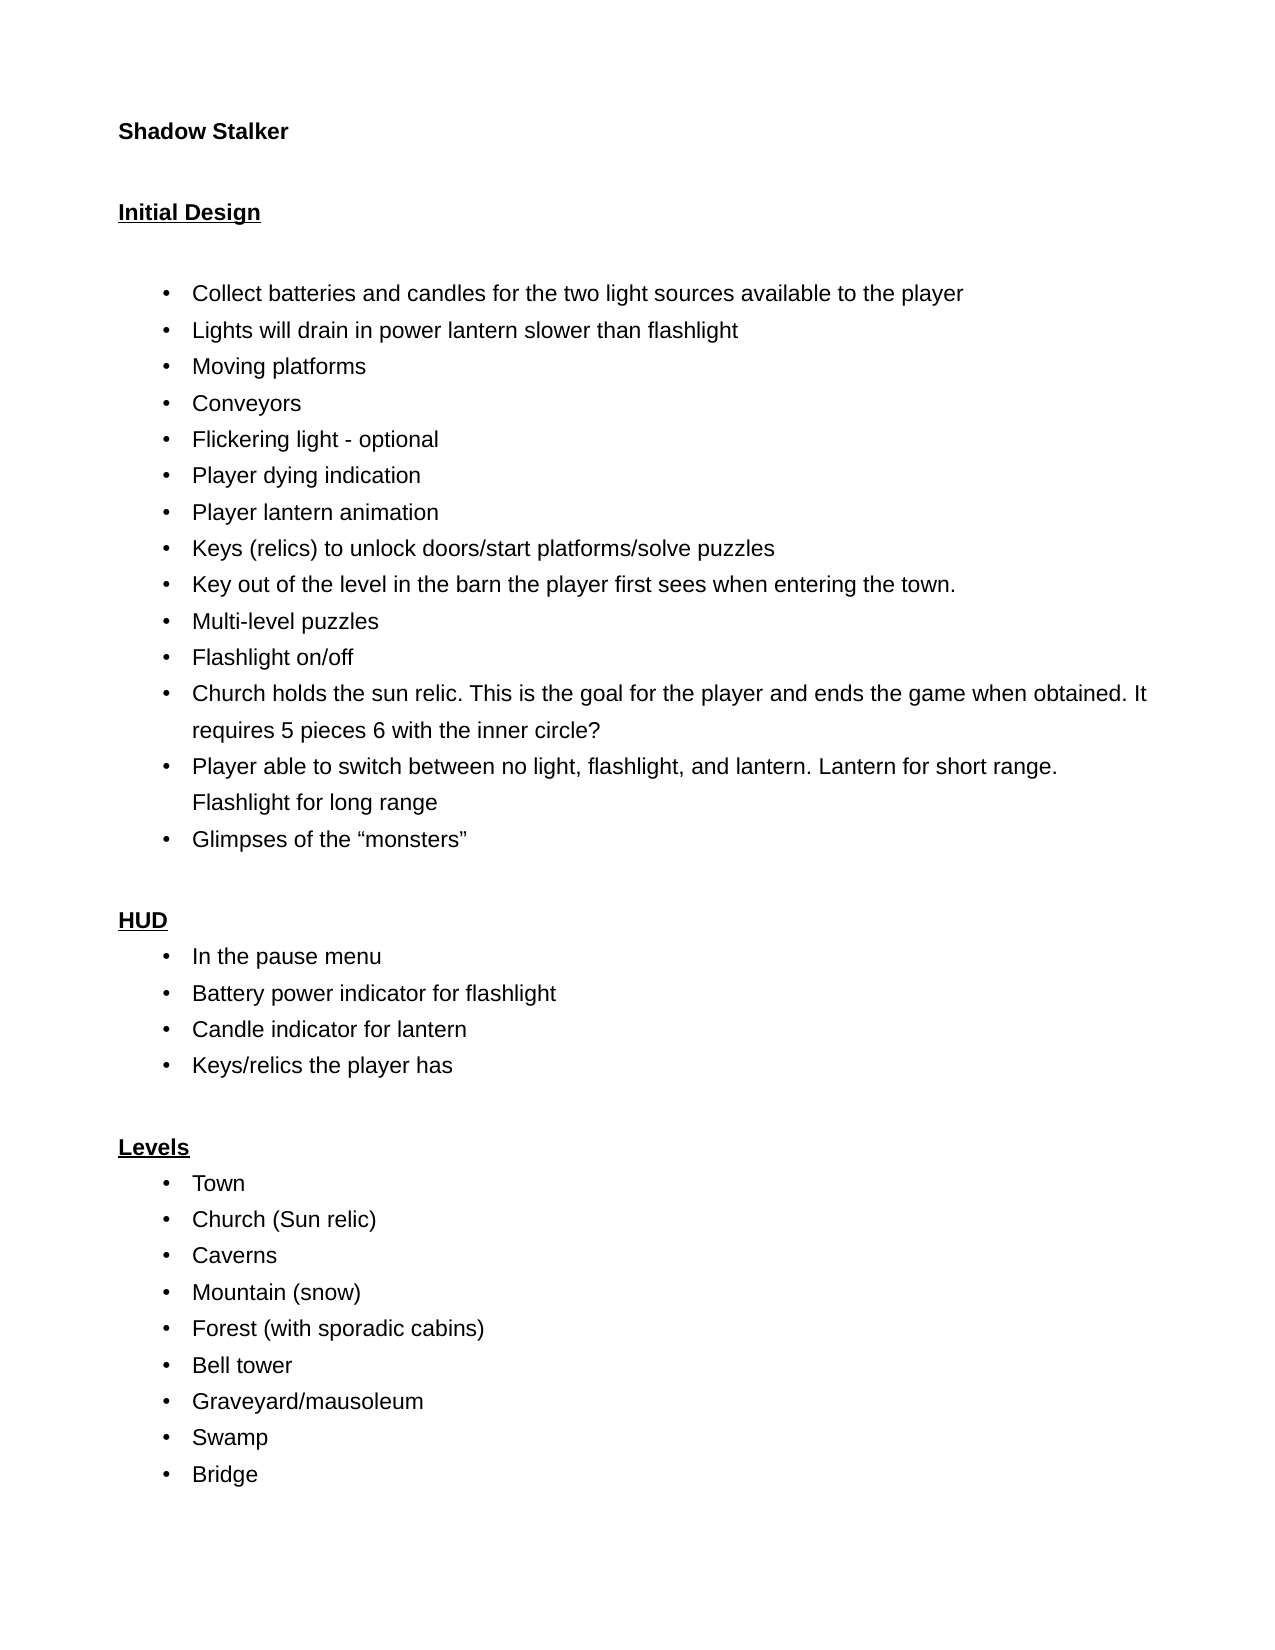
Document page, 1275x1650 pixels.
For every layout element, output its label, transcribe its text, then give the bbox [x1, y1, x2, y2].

list Candle indicator for lantern [162, 1016, 1157, 1042]
list Bridge [162, 1461, 1157, 1487]
list Flashlight on/off [162, 644, 1157, 670]
list Player dying indication [162, 462, 1157, 488]
list Bell tower [162, 1352, 1157, 1378]
text Levels [118, 1133, 1157, 1160]
list Conveyors [162, 389, 1157, 416]
list Multi-level puzzles [162, 608, 1157, 634]
list Church (Sun relic) [162, 1206, 1157, 1232]
list Keys (relics) to unlock doors/start platforms/solve puzzles [162, 535, 1157, 561]
list Caverns [162, 1242, 1157, 1269]
list Mountain (snow) [162, 1279, 1157, 1305]
list Player able to switch between no light, flashlight, and lantern. Lantern for short range. Flashlight for long range [162, 753, 1157, 816]
list Lights will drain in power lantern slower than flashlight [162, 317, 1157, 343]
list Key out of the level in the barn the player first sees when entering the town. [162, 571, 1157, 598]
list In the pause menu [162, 943, 1157, 969]
text HUD [118, 907, 1157, 933]
list Graveyard/mausoleum [162, 1388, 1157, 1414]
text Shadow Stalker [118, 118, 1157, 144]
list Flickering light - optional [162, 426, 1157, 452]
list Glimpses of the “monsters” [162, 826, 1157, 852]
list Battery power indicator for flashlight [162, 979, 1157, 1006]
list Keys/relics the player has [162, 1052, 1157, 1079]
list Forest (with sporadic cabins) [162, 1315, 1157, 1342]
list Collect batteries and candles for the two light sources available to the player [162, 280, 1157, 307]
list Moving platforms [162, 353, 1157, 379]
list Church holds the sun relic. This is the goal for the player and ends the game when obtained. It requires 5 pieces 6 with the inner circle? [162, 680, 1157, 743]
list Town [162, 1170, 1157, 1196]
list Player lantern animation [162, 498, 1157, 525]
list Swamp [162, 1424, 1157, 1451]
text Initial Design [118, 199, 1157, 226]
